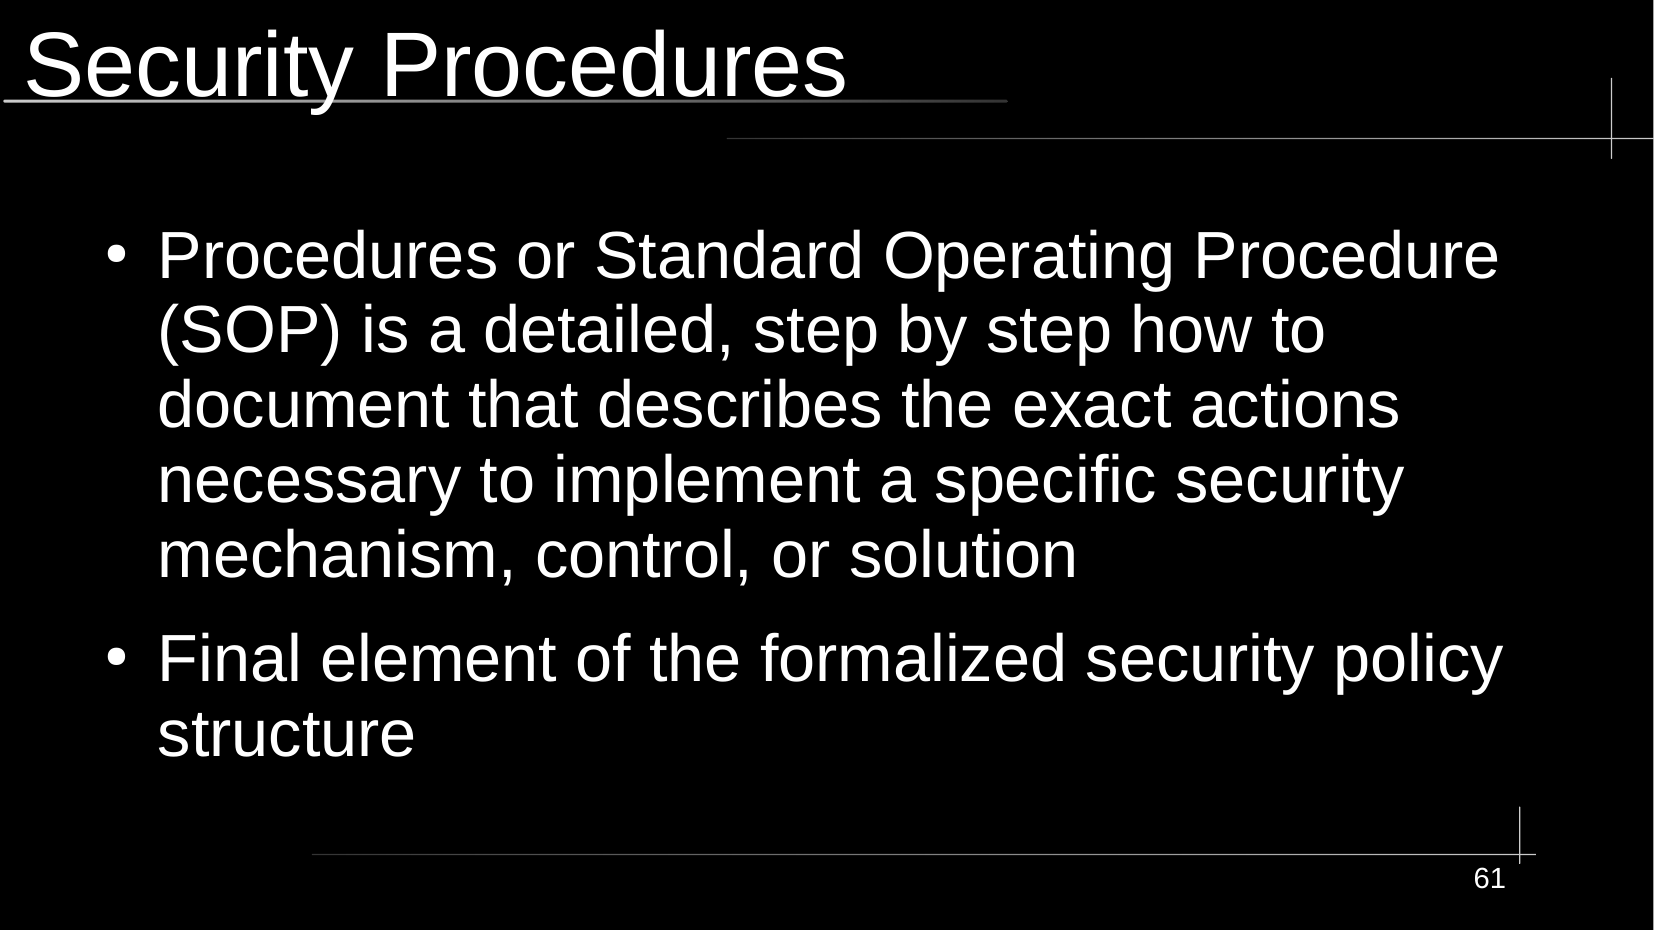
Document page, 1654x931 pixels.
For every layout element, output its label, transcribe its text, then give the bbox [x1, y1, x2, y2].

title Security Procedures [23, 11, 1589, 119]
list Procedures or Standard Operating Procedure (SOP) is a detailed, step by step how to document that describes the exact actions necessary to implement a specific security mechanism, control, or solution Final element of the formalized security policy structure [86, 217, 1576, 901]
